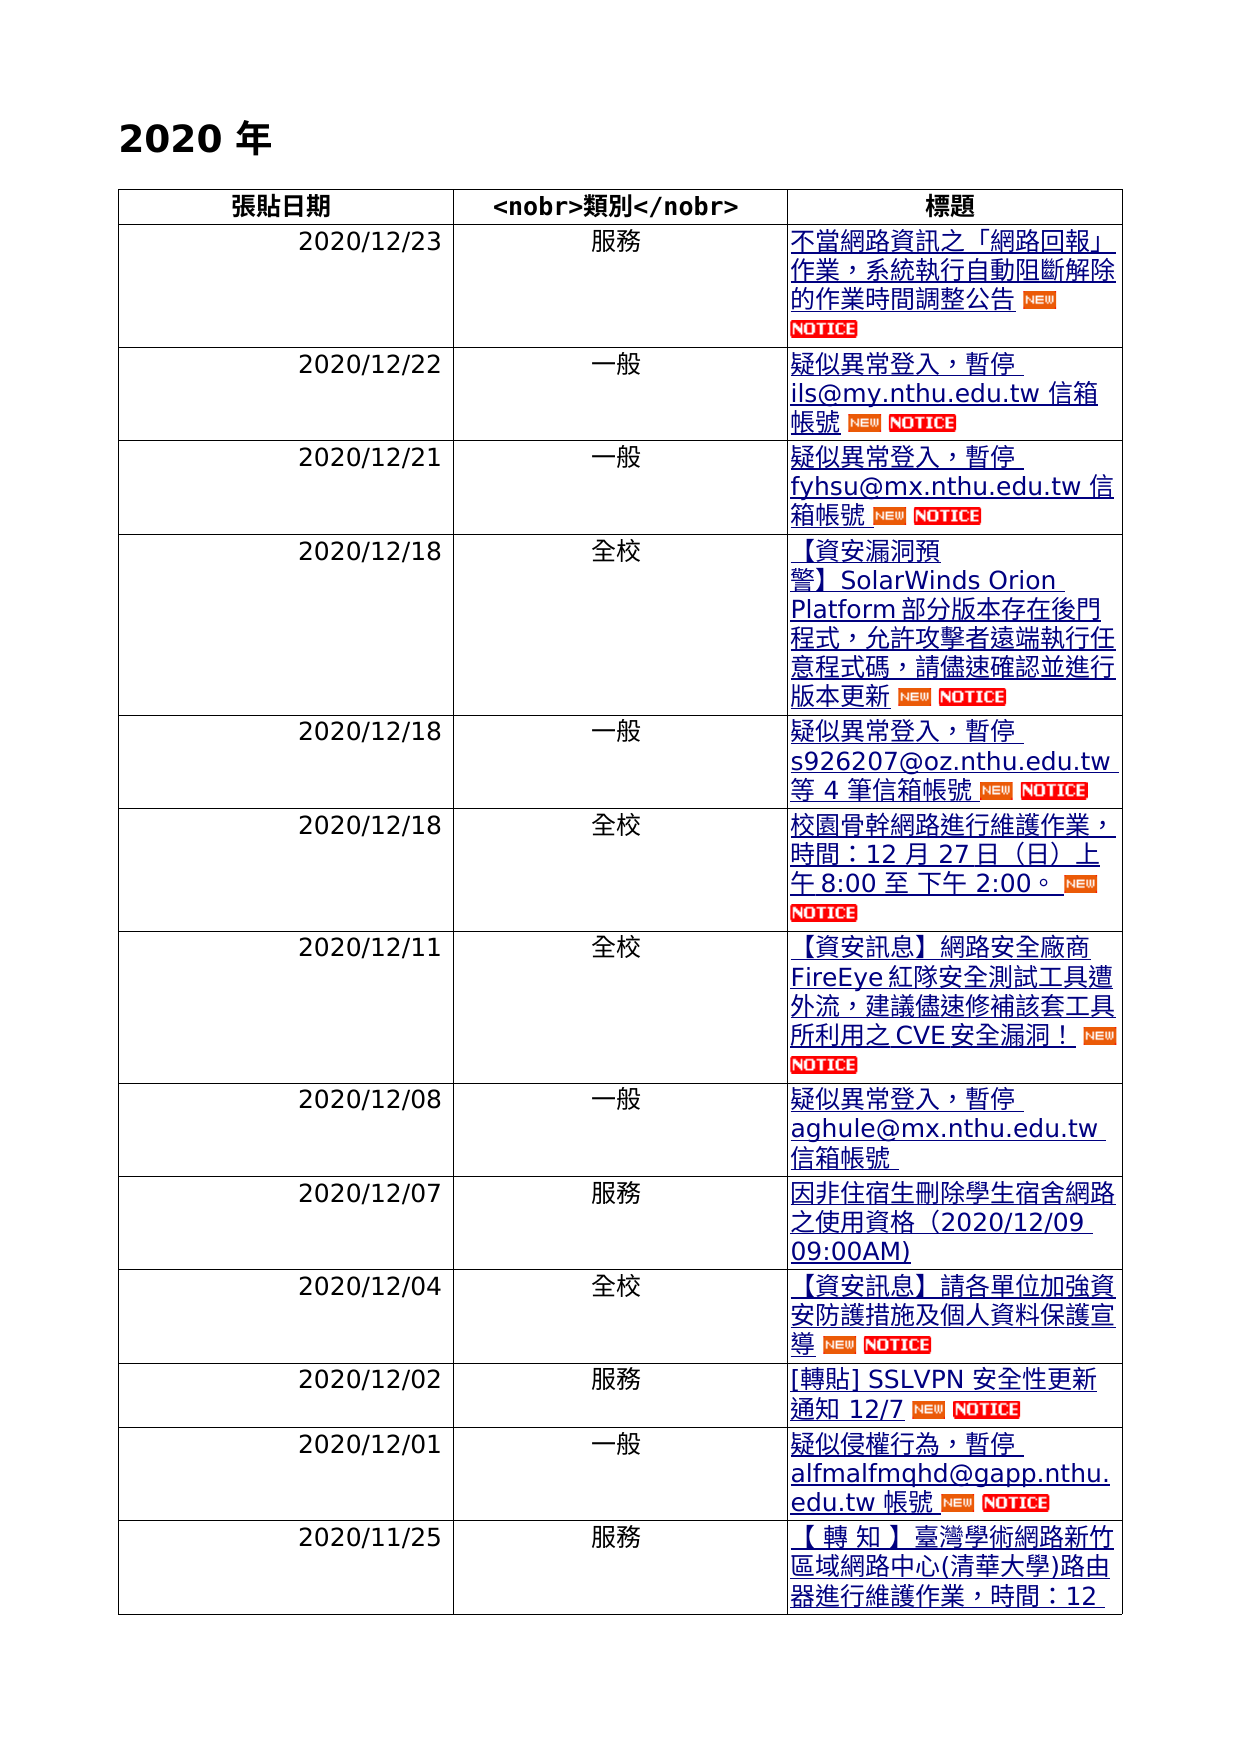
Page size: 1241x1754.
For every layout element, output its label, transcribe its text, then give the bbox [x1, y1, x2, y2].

table_cell 服務 [454, 1177, 787, 1269]
table_cell 【資安漏洞預警】SolarWinds Orion Platform部分版本存在後門程式，允許攻擊者遠端執行任意程式碼，請儘速確認並進行版本更新 [788, 535, 1122, 714]
table_cell 校園骨幹網路進行維護作業，時間：12 月 27日（日）上午8:00 至 下午 2:00。 [788, 809, 1122, 931]
table_cell 2020/12/07 [119, 1177, 453, 1269]
table_cell 一般 [454, 1084, 787, 1176]
picture [848, 414, 882, 432]
table_cell 2020/12/18 [119, 535, 453, 714]
table_header 張貼日期 [119, 190, 453, 224]
picture [1020, 782, 1088, 800]
picture [953, 1401, 1021, 1419]
table_cell 2020/12/11 [119, 932, 453, 1082]
picture [823, 1336, 857, 1354]
table_cell 疑似異常登入，暫停 s926207@oz.nthu.edu.tw 等 4 筆信箱帳號 [788, 716, 1122, 808]
table_cell 2020/12/22 [119, 348, 453, 440]
picture [790, 904, 858, 922]
table_cell 一般 [454, 441, 787, 534]
picture [1023, 291, 1057, 309]
table_cell 疑似異常登入，暫停 fyhsu@mx.nthu.edu.tw 信箱帳號 [788, 441, 1122, 534]
picture [913, 507, 982, 525]
table_cell 疑似異常登入，暫停 ils@my.nthu.edu.tw 信箱帳號 [788, 348, 1122, 440]
picture [1083, 1027, 1117, 1045]
table_cell 2020/12/21 [119, 441, 453, 534]
table_cell [轉貼] SSLVPN 安全性更新通知 12/7 [788, 1364, 1122, 1427]
table_cell 2020/12/18 [119, 716, 453, 808]
picture [790, 320, 858, 338]
table_cell 2020/12/01 [119, 1428, 453, 1520]
picture [863, 1336, 932, 1354]
table_cell 一般 [454, 716, 787, 808]
table_cell 【資安訊息】請各單位加強資安防護措施及個人資料保護宣導 [788, 1270, 1122, 1363]
picture [873, 507, 907, 525]
picture [982, 1494, 1050, 1512]
table_cell 服務 [454, 1364, 787, 1427]
subtitle 2020 年 [118, 118, 1122, 162]
picture [938, 688, 1007, 706]
table_cell 因非住宿生刪除學生宿舍網路之使用資格（2020/12/09 09:00AM) [788, 1177, 1122, 1269]
picture [912, 1401, 945, 1419]
table_cell 2020/12/04 [119, 1270, 453, 1363]
table_cell 2020/12/23 [119, 225, 453, 347]
table_cell 全校 [454, 535, 787, 714]
table_header <nobr>類別</nobr> [454, 190, 787, 224]
picture [941, 1494, 975, 1512]
table_cell 服務 [454, 225, 787, 347]
table_header 標題 [788, 190, 1122, 224]
table_cell 疑似異常登入，暫停 aghule@mx.nthu.edu.tw 信箱帳號 [788, 1084, 1122, 1176]
table_cell 2020/12/02 [119, 1364, 453, 1427]
picture [1064, 875, 1098, 893]
picture [888, 414, 957, 432]
picture [980, 782, 1013, 800]
table_cell 2020/12/18 [119, 809, 453, 931]
table_cell 不當網路資訊之「網路回報」作業，系統執行自動阻斷解除的作業時間調整公告 [788, 225, 1122, 347]
table_cell 2020/12/08 [119, 1084, 453, 1176]
table_cell 2020/11/25 [119, 1521, 453, 1614]
table_cell 【 轉 知 】臺灣學術網路新竹區域網路中心(清華大學)路由器進行維護作業，時間：12 [788, 1521, 1122, 1614]
table_cell 全校 [454, 932, 787, 1082]
picture [790, 1056, 858, 1074]
table_cell 一般 [454, 1428, 787, 1520]
table_cell 全校 [454, 1270, 787, 1363]
table_cell 【資安訊息】網路安全廠商FireEye紅隊安全測試工具遭外流，建議儘速修補該套工具所利用之CVE安全漏洞！ [788, 932, 1122, 1082]
table_cell 全校 [454, 809, 787, 931]
picture [898, 688, 932, 706]
table_cell 服務 [454, 1521, 787, 1614]
table_cell 疑似侵權行為，暫停 alfmalfmqhd@gapp.nthu.edu.tw 帳號 [788, 1428, 1122, 1520]
table_cell 一般 [454, 348, 787, 440]
